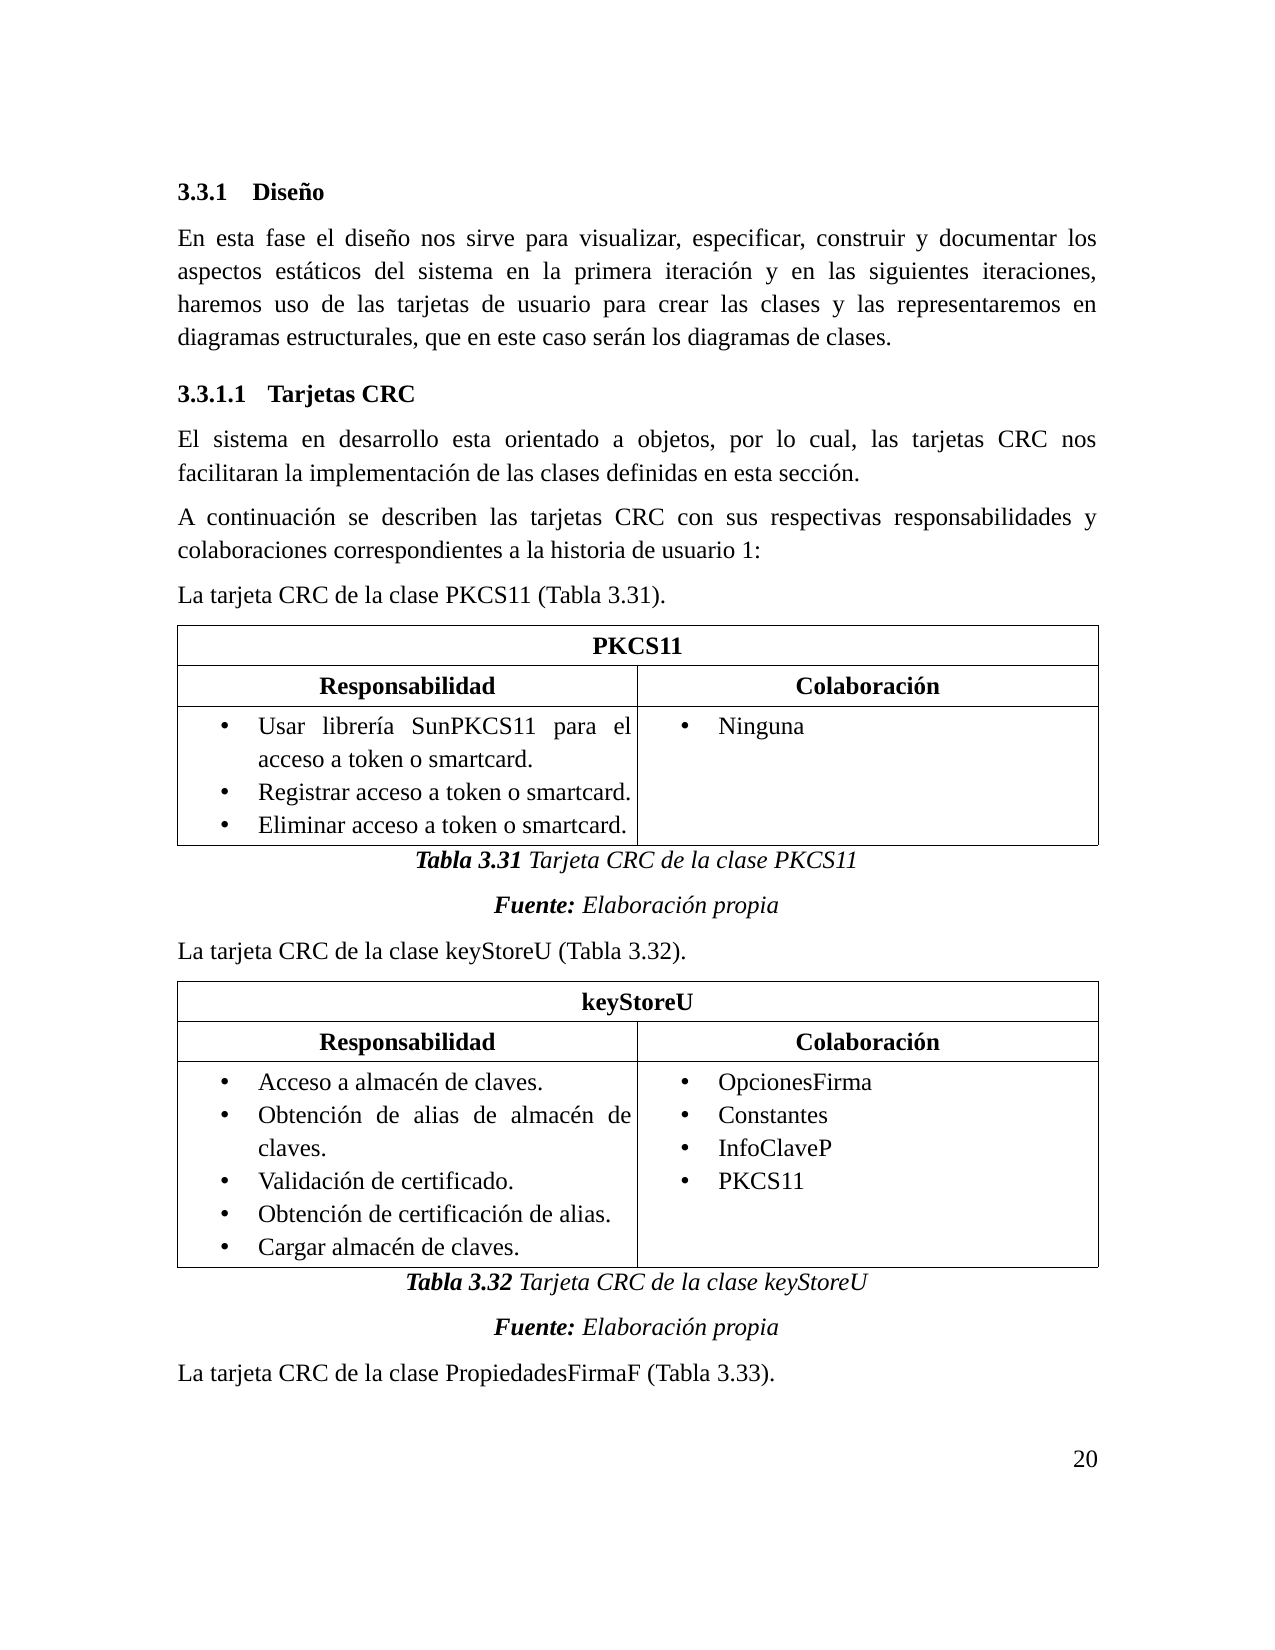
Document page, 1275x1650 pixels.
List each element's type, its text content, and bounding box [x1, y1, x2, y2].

text La tarjeta CRC de la clase keyStoreU (Tabla 3.32). [177, 936, 1098, 965]
table_cell Ninguna [638, 707, 1098, 845]
table_cell Responsabilidad [178, 666, 637, 706]
table_cell Responsabilidad [178, 1022, 637, 1061]
table_cell Usar librería SunPKCS11 para el acceso a token o smartcard. Registrar acceso a token o smartcard. Eliminar acceso a token o smartcard. [178, 707, 637, 845]
text Tabla 3.31 Tarjeta CRC de la clase PKCS11 [177, 846, 1098, 874]
text Fuente: Elaboración propia [177, 891, 1098, 919]
table_header PKCS11 [178, 626, 1098, 665]
table_cell Acceso a almacén de claves. Obtención de alias de almacén de claves. Validación de certificado. Obtención de certificación de alias. Cargar almacén de claves. [178, 1062, 637, 1267]
text Tabla 3.32 Tarjeta CRC de la clase keyStoreU [177, 1268, 1098, 1296]
text La tarjeta CRC de la clase PKCS11 (Tabla 3.31). [177, 580, 1098, 609]
text La tarjeta CRC de la clase PropiedadesFirmaF (Tabla 3.33). [177, 1358, 1098, 1386]
table_cell OpcionesFirma Constantes InfoClaveP PKCS11 [638, 1062, 1098, 1267]
table_cell Colaboración [638, 1022, 1098, 1061]
text El sistema en desarrollo esta orientado a objetos, por lo cual, las tarjetas CRC nos facilitaran la implementación de las clases definidas en esta sección. [177, 424, 1098, 486]
text En esta fase el diseño nos sirve para visualizar, especificar, construir y documentar los aspectos estáticos del sistema en la primera iteración y en las siguientes iteraciones, haremos uso de las tarjetas de usuario para crear las clases y las representaremos en diagramas estructurales, que en este caso serán los diagramas de clases. [177, 223, 1098, 351]
text Fuente: Elaboración propia [177, 1312, 1098, 1341]
table_header keyStoreU [178, 982, 1098, 1021]
table_cell Colaboración [638, 666, 1098, 706]
subtitle Diseño [177, 177, 1098, 206]
text A continuación se describen las tarjetas CRC con sus respectivas responsabilidades y colaboraciones correspondientes a la historia de usuario 1: [177, 502, 1098, 564]
subtitle Tarjetas CRC [177, 379, 1098, 408]
